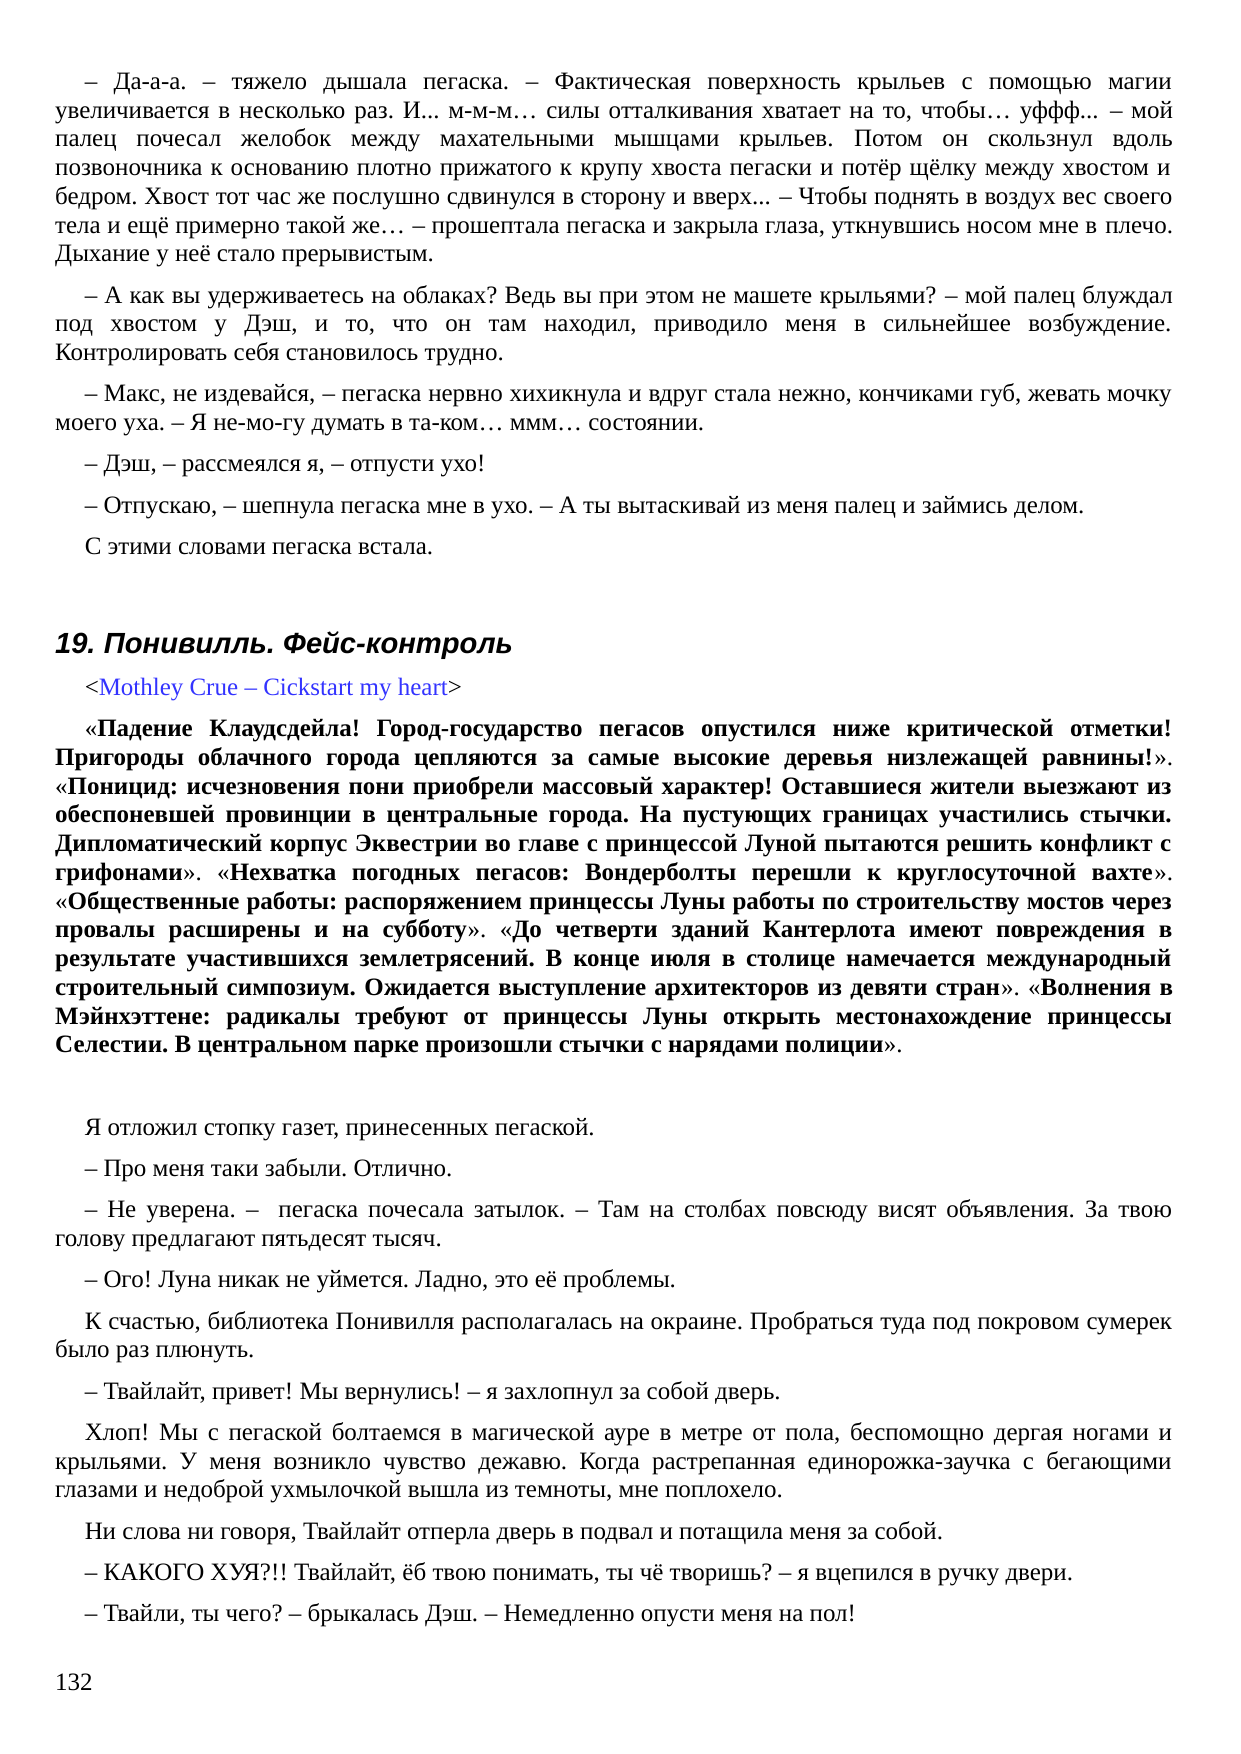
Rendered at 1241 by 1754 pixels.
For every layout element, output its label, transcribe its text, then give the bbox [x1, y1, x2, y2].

text Я отложил стопку газет, принесенных пегаской. [55, 1112, 1173, 1141]
text – Твайли, ты чего? – брыкалась Дэш. – Немедленно опусти меня на пол! [55, 1598, 1173, 1627]
text – Дэш, – рассмеялся я, – отпусти ухо! [55, 448, 1173, 477]
text С этими словами пегаска встала. [55, 531, 1173, 560]
subtitle 19. Понивилль. Фейс-контроль [55, 626, 1173, 659]
text – Не уверена. – пегаска почесала затылок. – Там на столбах повсюду висят объявления. За твою голову предлагают пятьдесят тысяч. [55, 1194, 1173, 1252]
text – КАКОГО ХУЯ?!! Твайлайт, ёб твою понимать, ты чё творишь? – я вцепился в ручку двери. [55, 1557, 1173, 1586]
text – Отпускаю, – шепнула пегаска мне в ухо. – А ты вытаскивай из меня палец и займись делом. [55, 490, 1173, 518]
text – А как вы удерживаетесь на облаках? Ведь вы при этом не машете крыльями? – мой палец блуждал под хвостом у Дэш, и то, что он там находил, приводило меня в сильнейшее возбуждение. Контролировать себя становилось трудно. [55, 280, 1173, 366]
text Хлоп! Мы с пегаской болтаемся в магической ауре в метре от пола, беспомощно дергая ногами и крыльями. У меня возникло чувство дежавю. Когда растрепанная единорожка-заучка с бегающими глазами и недоброй ухмылочкой вышла из темноты, мне поплохело. [55, 1417, 1173, 1503]
text <Mothley Crue – Cickstart my heart> [55, 672, 1173, 701]
text – Да-а-а. – тяжело дышала пегаска. – Фактическая поверхность крыльев с помощью магии увеличивается в несколько раз. И... м-м-м… силы отталкивания хватает на то, чтобы… уффф... – мой палец почесал желобок между махательными мышцами крыльев. Потом он скользнул вдоль позвоночника к основанию плотно прижатого к крупу хвоста пегаски и потёр щёлку между хвостом и бедром. Хвост тот час же послушно сдвинулся в сторону и вверх... – Чтобы поднять в воздух вес своего тела и ещё примерно такой же… – прошептала пегаска и закрыла глаза, уткнувшись носом мне в плечо. Дыхание у неё стало прерывистым. [55, 66, 1173, 267]
text К счастью, библиотека Понивилля располагалась на окраине. Пробраться туда под покровом сумерек было раз плюнуть. [55, 1306, 1173, 1363]
text – Твайлайт, привет! Мы вернулись! – я захлопнул за собой дверь. [55, 1376, 1173, 1404]
text – Макс, не издевайся, – пегаска нервно хихикнула и вдруг стала нежно, кончиками губ, жевать мочку моего уха. – Я не-мо-гу думать в та-ком… ммм… состоянии. [55, 378, 1173, 436]
text – Про меня таки забыли. Отлично. [55, 1153, 1173, 1182]
text – Ого! Луна никак не уймется. Ладно, это её проблемы. [55, 1264, 1173, 1293]
text «Падение Клаудсдейла! Город-государство пегасов опустился ниже критической отметки! Пригороды облачного города цепляются за самые высокие деревья низлежащей равнины!». «Поницид: исчезновения пони приобрели массовый характер! Оставшиеся жители выезжают из обеспоневшей провинции в центральные города. На пустующих границах участились стычки. Дипломатический корпус Эквестрии во главе с принцессой Луной пытаются решить конфликт с грифонами». «Нехватка погодных пегасов: Вондерболты перешли к круглосуточной вахте». «Общественные работы: распоряжением принцессы Луны работы по строительству мостов через провалы расширены и на субботу». «До четверти зданий Кантерлота имеют повреждения в результате участившихся землетрясений. В конце июля в столице намечается международный строительный симпозиум. Ожидается выступление архитекторов из девяти стран». «Волнения в Мэйнхэттене: радикалы требуют от принцессы Луны открыть местонахождение принцессы Селестии. В центральном парке произошли стычки с нарядами полиции». [55, 713, 1173, 1058]
text Ни слова ни говоря, Твайлайт отперла дверь в подвал и потащила меня за собой. [55, 1516, 1173, 1544]
